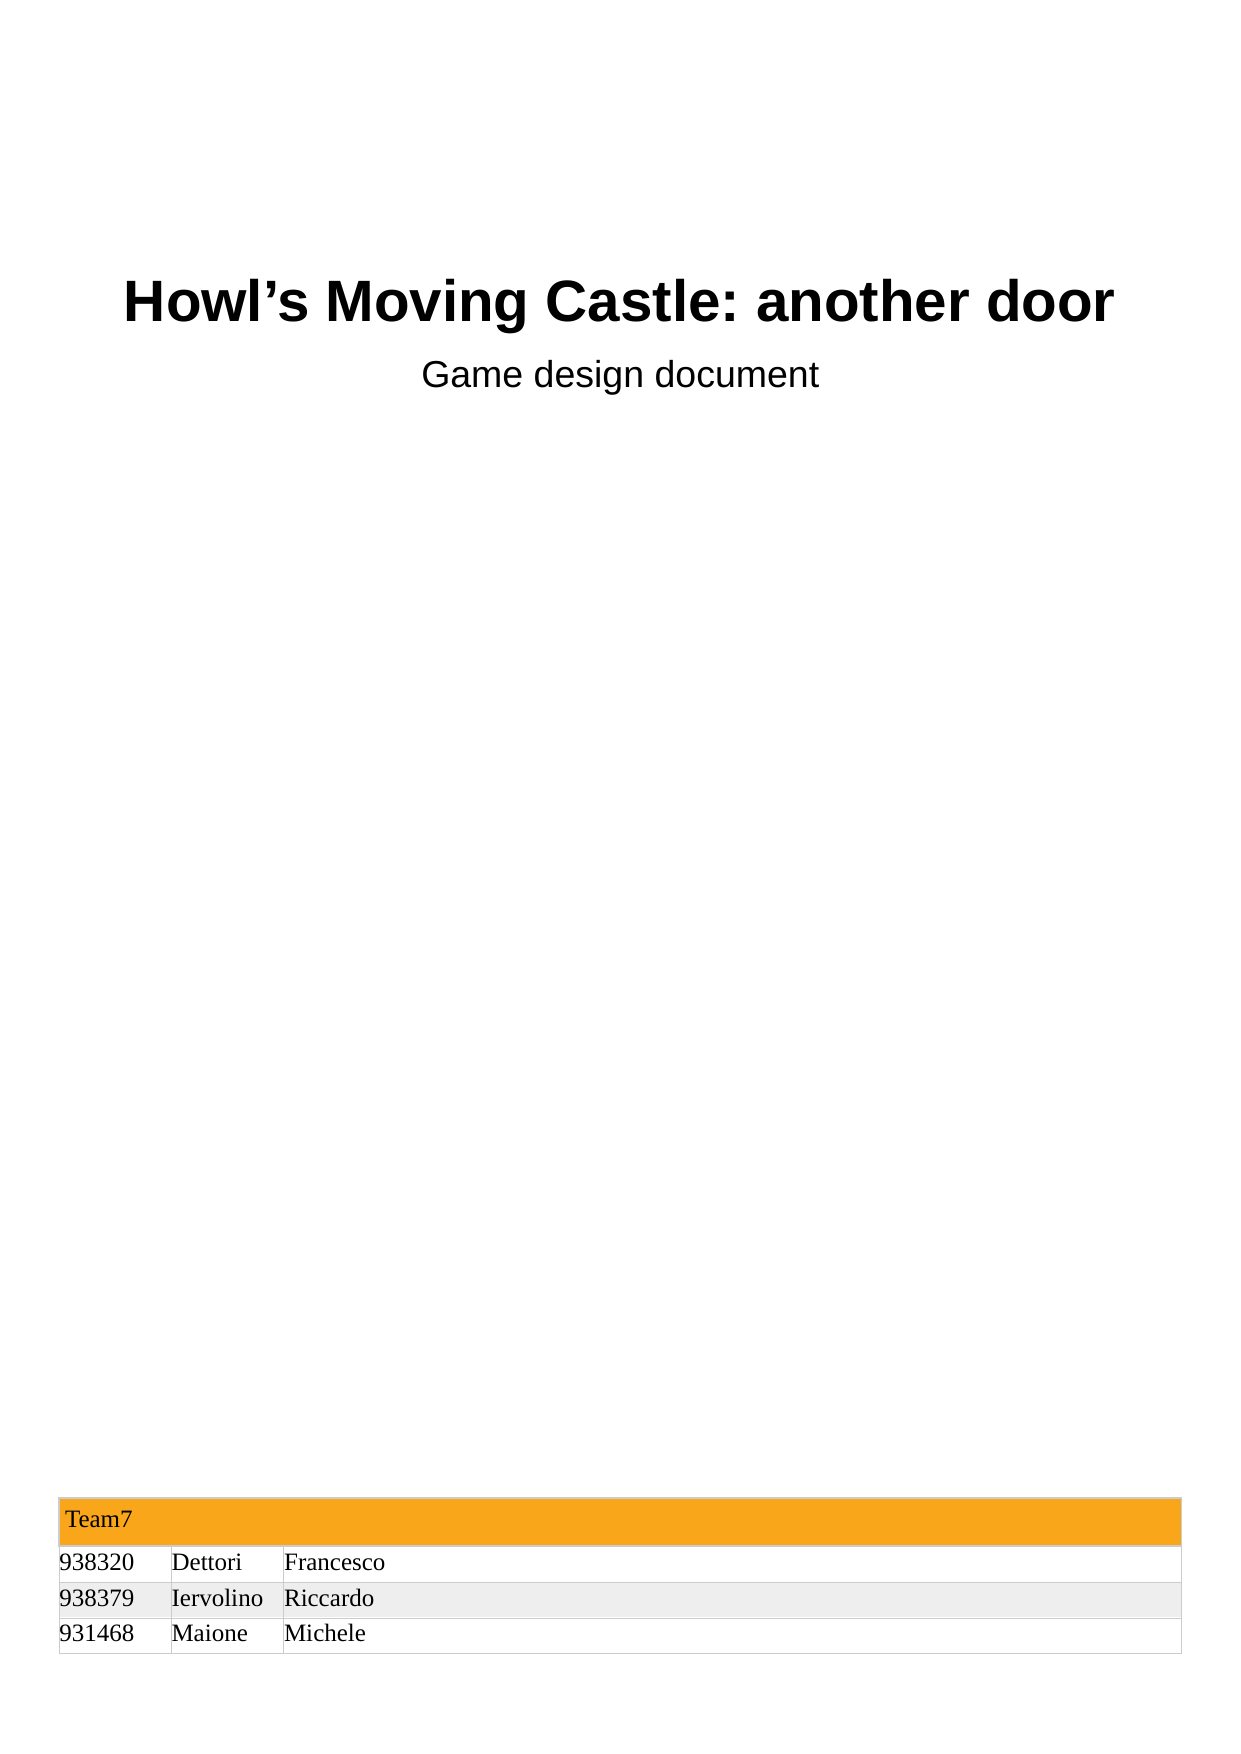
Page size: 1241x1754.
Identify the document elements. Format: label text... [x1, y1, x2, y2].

table_header Team7 [60, 1499, 1181, 1545]
table_cell Iervolino [172, 1583, 283, 1617]
table_cell Maione [172, 1619, 283, 1653]
subtitle Game design document [59, 352, 1181, 395]
table_cell 938320 [60, 1547, 171, 1582]
table_cell Dettori [172, 1547, 283, 1582]
table_header [59, 59, 620, 241]
table_cell 931468 [60, 1619, 171, 1653]
table_cell Francesco [284, 1547, 1181, 1582]
title Howl’s Moving Castle: another door [59, 266, 1181, 333]
table_header [620, 59, 1181, 241]
table_cell Riccardo [284, 1583, 1181, 1617]
table_cell Michele [284, 1619, 1181, 1653]
table_cell 938379 [60, 1583, 171, 1617]
